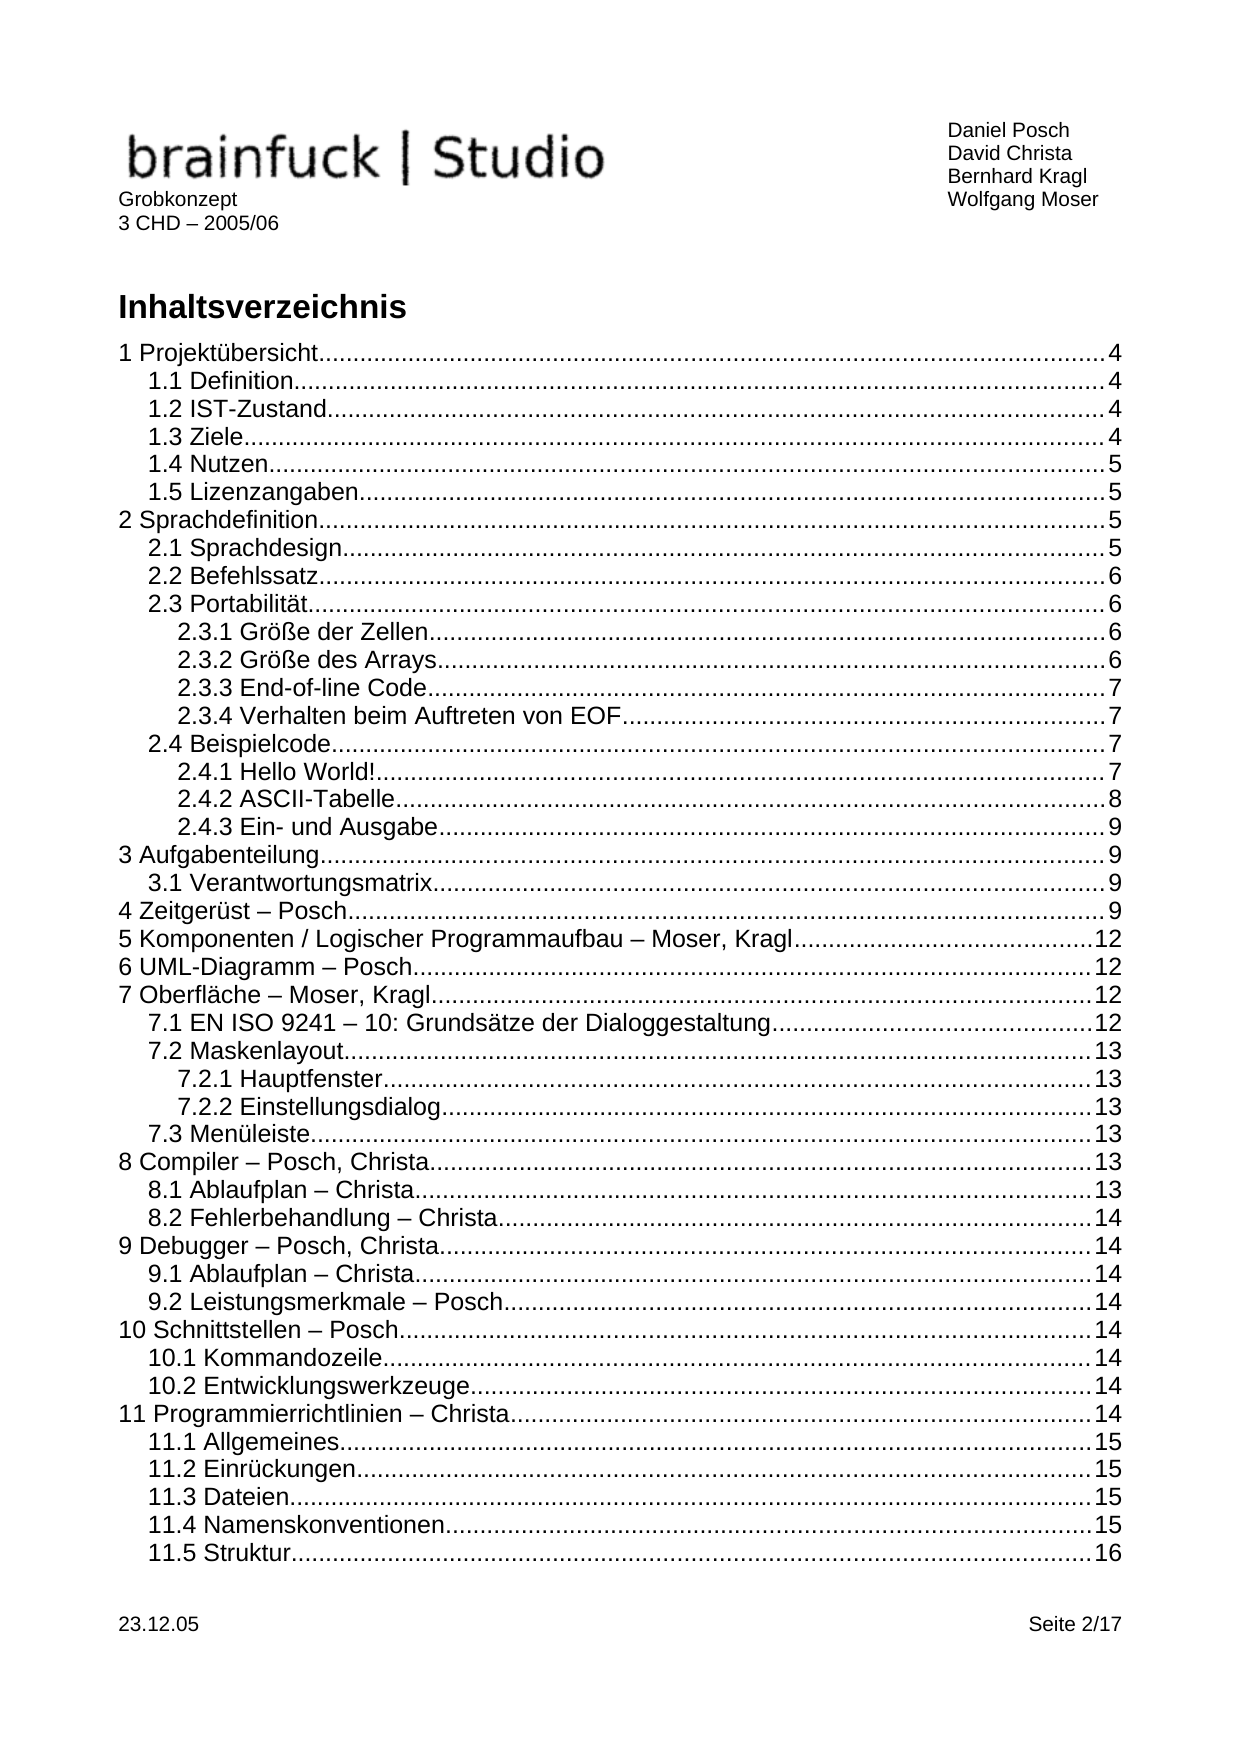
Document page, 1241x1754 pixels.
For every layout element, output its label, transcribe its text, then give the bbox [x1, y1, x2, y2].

text 9.1 Ablaufplan – Christa 14 [148, 1260, 1122, 1288]
text 2.4.3 Ein- und Ausgabe 9 [177, 813, 1122, 841]
text 2.1 Sprachdesign 5 [148, 534, 1122, 562]
picture [118, 118, 609, 187]
text 7.2 Maskenlayout 13 [148, 1036, 1122, 1064]
text 11 Programmierrichtlinien – Christa 14 [118, 1399, 1122, 1427]
text 2.3.3 End-of-line Code 7 [177, 673, 1122, 701]
text 1.3 Ziele 4 [148, 422, 1122, 450]
text 9.2 Leistungsmerkmale – Posch 14 [148, 1288, 1122, 1316]
subtitle Inhaltsverzeichnis [118, 289, 1122, 326]
text 2.2 Befehlssatz 6 [148, 562, 1122, 590]
text 8.2 Fehlerbehandlung – Christa 14 [148, 1204, 1122, 1232]
text 7.2.2 Einstellungsdialog 13 [177, 1092, 1122, 1120]
text 2 Sprachdefinition 5 [118, 506, 1122, 534]
text 2.3.1 Größe der Zellen 6 [177, 618, 1122, 646]
text 11.1 Allgemeines 15 [148, 1427, 1122, 1455]
text 11.3 Dateien 15 [148, 1483, 1122, 1511]
text 8 Compiler – Posch, Christa 13 [118, 1148, 1122, 1176]
text 11.2 Einrückungen 15 [148, 1455, 1122, 1483]
text 3 Aufgabenteilung 9 [118, 841, 1122, 869]
text 7.3 Menüleiste 13 [148, 1120, 1122, 1148]
text 10.1 Kommandozeile 14 [148, 1343, 1122, 1371]
text 10 Schnittstellen – Posch 14 [118, 1316, 1122, 1343]
text 5 Komponenten / Logischer Programmaufbau – Moser, Kragl 12 [118, 925, 1122, 953]
text 6 UML-Diagramm – Posch 12 [118, 953, 1122, 981]
text 11.4 Namenskonventionen 15 [148, 1511, 1122, 1539]
text 1.5 Lizenzangaben 5 [148, 478, 1122, 506]
text 10.2 Entwicklungswerkzeuge 14 [148, 1371, 1122, 1399]
text 2.3.2 Größe des Arrays 6 [177, 646, 1122, 673]
text 9 Debugger – Posch, Christa 14 [118, 1232, 1122, 1260]
text 1.2 IST-Zustand 4 [148, 394, 1122, 422]
text 2.4 Beispielcode 7 [148, 729, 1122, 757]
text 1.4 Nutzen 5 [148, 450, 1122, 478]
text 2.3.4 Verhalten beim Auftreten von EOF 7 [177, 701, 1122, 729]
text 2.3 Portabilität 6 [148, 590, 1122, 618]
text 1 Projektübersicht 4 [118, 338, 1122, 366]
text 4 Zeitgerüst – Posch 9 [118, 897, 1122, 925]
text 7.2.1 Hauptfenster 13 [177, 1064, 1122, 1092]
text 2.4.1 Hello World! 7 [177, 757, 1122, 785]
text 3.1 Verantwortungsmatrix 9 [148, 869, 1122, 897]
text 7.1 EN ISO 9241 – 10: Grundsätze der Dialoggestaltung 12 [148, 1008, 1122, 1036]
text 8.1 Ablaufplan – Christa 13 [148, 1176, 1122, 1204]
text 1.1 Definition 4 [148, 366, 1122, 394]
text 2.4.2 ASCII-Tabelle 8 [177, 785, 1122, 813]
text 7 Oberfläche – Moser, Kragl 12 [118, 981, 1122, 1008]
text 11.5 Struktur 16 [148, 1539, 1122, 1567]
